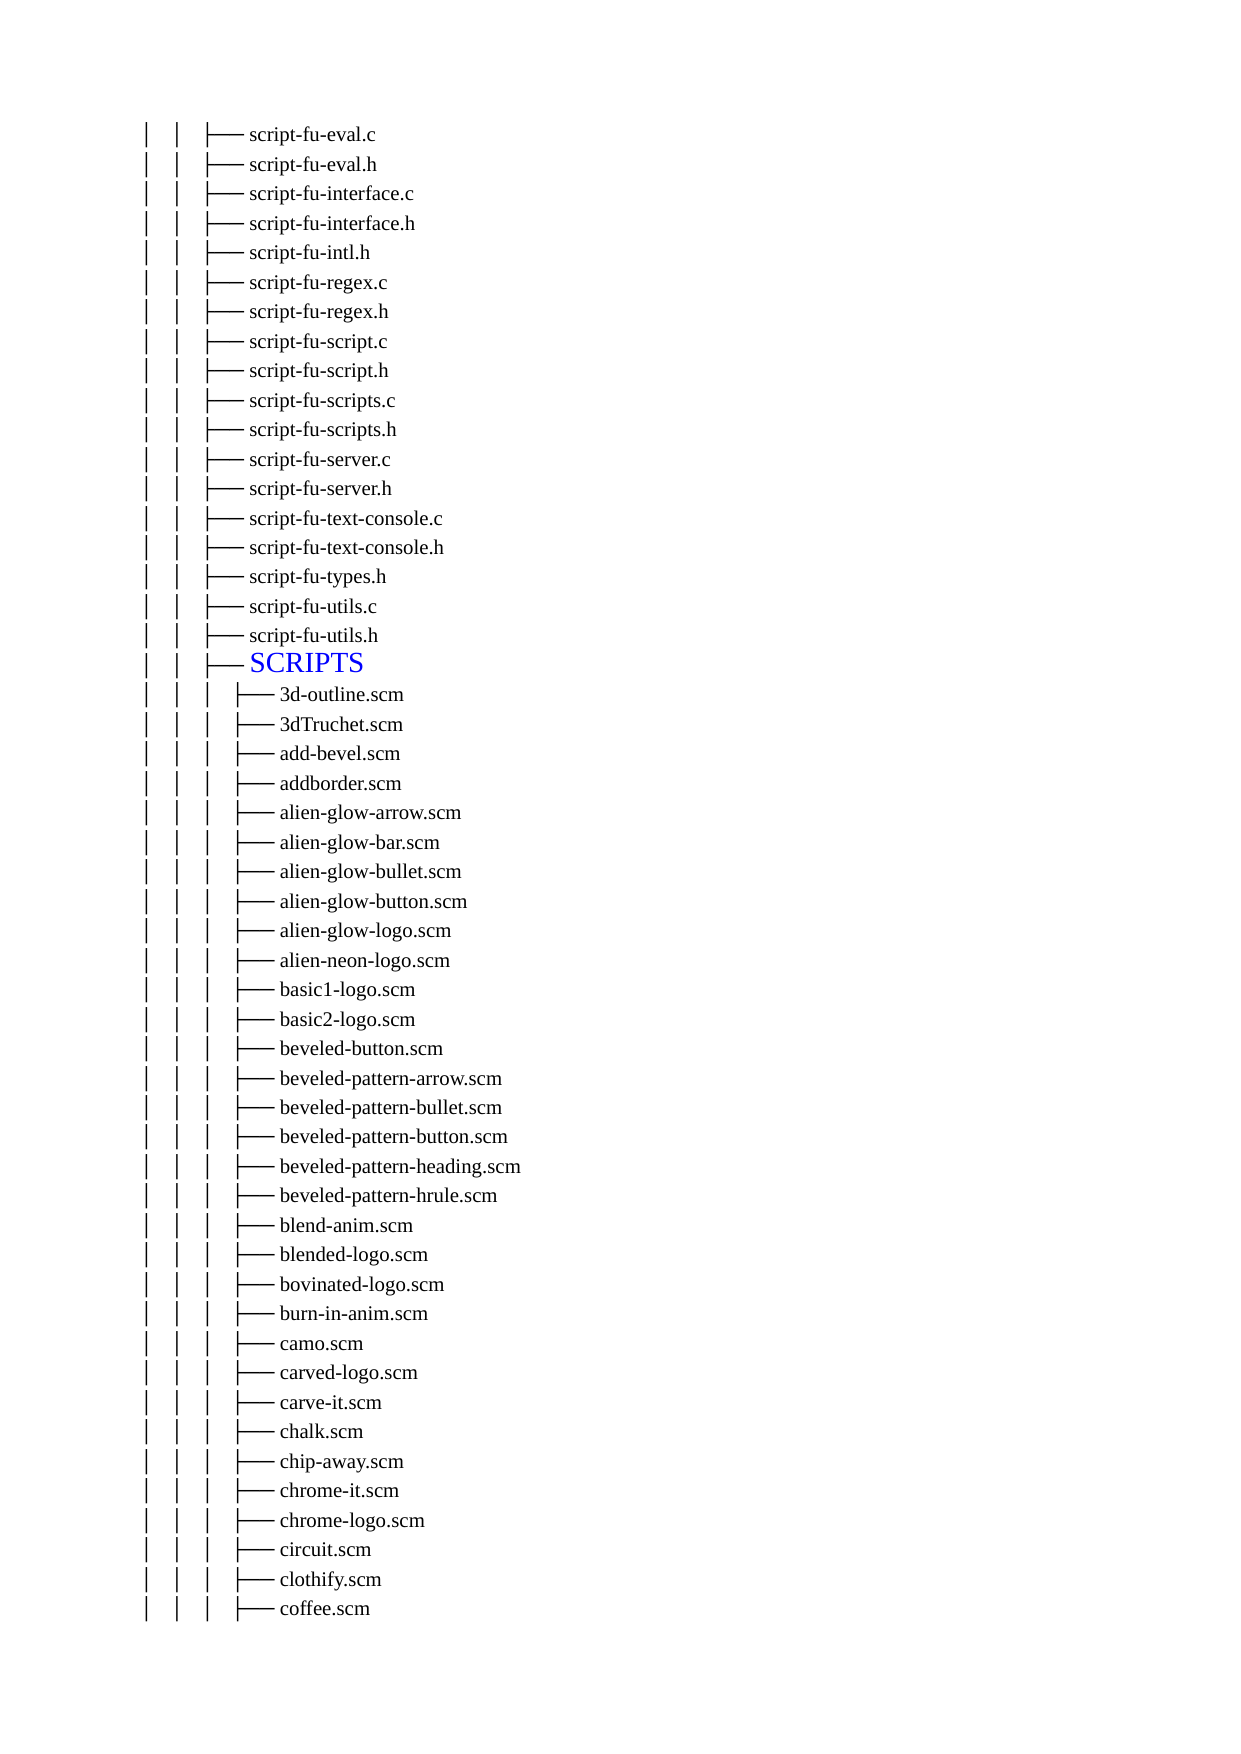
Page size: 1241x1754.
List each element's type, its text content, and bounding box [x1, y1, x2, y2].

text │ │ │ ├── beveled-pattern-arrow.scm [118, 1061, 1122, 1091]
text │ │ │ ├── chalk.scm [118, 1415, 1122, 1445]
text │ │ │ ├── alien-glow-logo.scm [118, 914, 1122, 943]
text │ │ │ ├── beveled-button.scm [118, 1032, 1122, 1061]
text │ │ │ ├── blended-logo.scm [118, 1238, 1122, 1268]
text │ │ ├── script-fu-regex.c [118, 266, 1122, 295]
text │ │ ├── SCRIPTS [118, 649, 1122, 678]
text │ │ │ ├── coffee.scm [118, 1592, 1122, 1622]
text │ │ │ ├── alien-glow-bar.scm [118, 826, 1122, 855]
text │ │ ├── script-fu-server.h [118, 472, 1122, 501]
text │ │ ├── script-fu-interface.c [118, 177, 1122, 207]
text │ │ ├── script-fu-interface.h [118, 207, 1122, 236]
text │ │ │ ├── carved-logo.scm [118, 1356, 1122, 1386]
text │ │ │ ├── blend-anim.scm [118, 1209, 1122, 1238]
text │ │ ├── script-fu-eval.h [118, 148, 1122, 177]
text │ │ ├── script-fu-eval.c [118, 118, 1122, 148]
text │ │ │ ├── basic2-logo.scm [118, 1002, 1122, 1032]
text │ │ │ ├── basic1-logo.scm [118, 973, 1122, 1002]
text │ │ │ ├── addborder.scm [118, 767, 1122, 796]
text │ │ ├── script-fu-server.c [118, 442, 1122, 472]
text │ │ │ ├── add-bevel.scm [118, 737, 1122, 767]
text │ │ │ ├── chip-away.scm [118, 1445, 1122, 1474]
text │ │ ├── script-fu-utils.c [118, 590, 1122, 619]
text │ │ │ ├── 3d-outline.scm [118, 678, 1122, 708]
text │ │ ├── script-fu-intl.h [118, 236, 1122, 266]
text │ │ ├── script-fu-script.h [118, 354, 1122, 383]
text │ │ ├── script-fu-text-console.c [118, 501, 1122, 531]
text │ │ │ ├── beveled-pattern-hrule.scm [118, 1179, 1122, 1209]
text │ │ ├── script-fu-utils.h [118, 619, 1122, 649]
text │ │ ├── script-fu-script.c [118, 324, 1122, 354]
text │ │ ├── script-fu-scripts.c [118, 383, 1122, 413]
text │ │ │ ├── beveled-pattern-heading.scm [118, 1150, 1122, 1179]
text │ │ ├── script-fu-scripts.h [118, 413, 1122, 442]
text │ │ │ ├── alien-glow-bullet.scm [118, 855, 1122, 884]
text │ │ │ ├── alien-neon-logo.scm [118, 943, 1122, 973]
text │ │ │ ├── beveled-pattern-button.scm [118, 1120, 1122, 1150]
text │ │ ├── script-fu-regex.h [118, 295, 1122, 324]
text │ │ │ ├── chrome-it.scm [118, 1474, 1122, 1504]
text │ │ │ ├── clothify.scm [118, 1563, 1122, 1592]
text │ │ │ ├── camo.scm [118, 1327, 1122, 1356]
text │ │ │ ├── burn-in-anim.scm [118, 1297, 1122, 1327]
text │ │ │ ├── circuit.scm [118, 1533, 1122, 1563]
text │ │ │ ├── bovinated-logo.scm [118, 1268, 1122, 1297]
text │ │ │ ├── carve-it.scm [118, 1386, 1122, 1415]
text │ │ │ ├── beveled-pattern-bullet.scm [118, 1091, 1122, 1120]
text │ │ │ ├── alien-glow-button.scm [118, 884, 1122, 914]
text │ │ │ ├── 3dTruchet.scm [118, 708, 1122, 737]
text │ │ ├── script-fu-types.h [118, 560, 1122, 590]
text │ │ ├── script-fu-text-console.h [118, 531, 1122, 560]
text │ │ │ ├── chrome-logo.scm [118, 1504, 1122, 1533]
text │ │ │ ├── alien-glow-arrow.scm [118, 796, 1122, 826]
